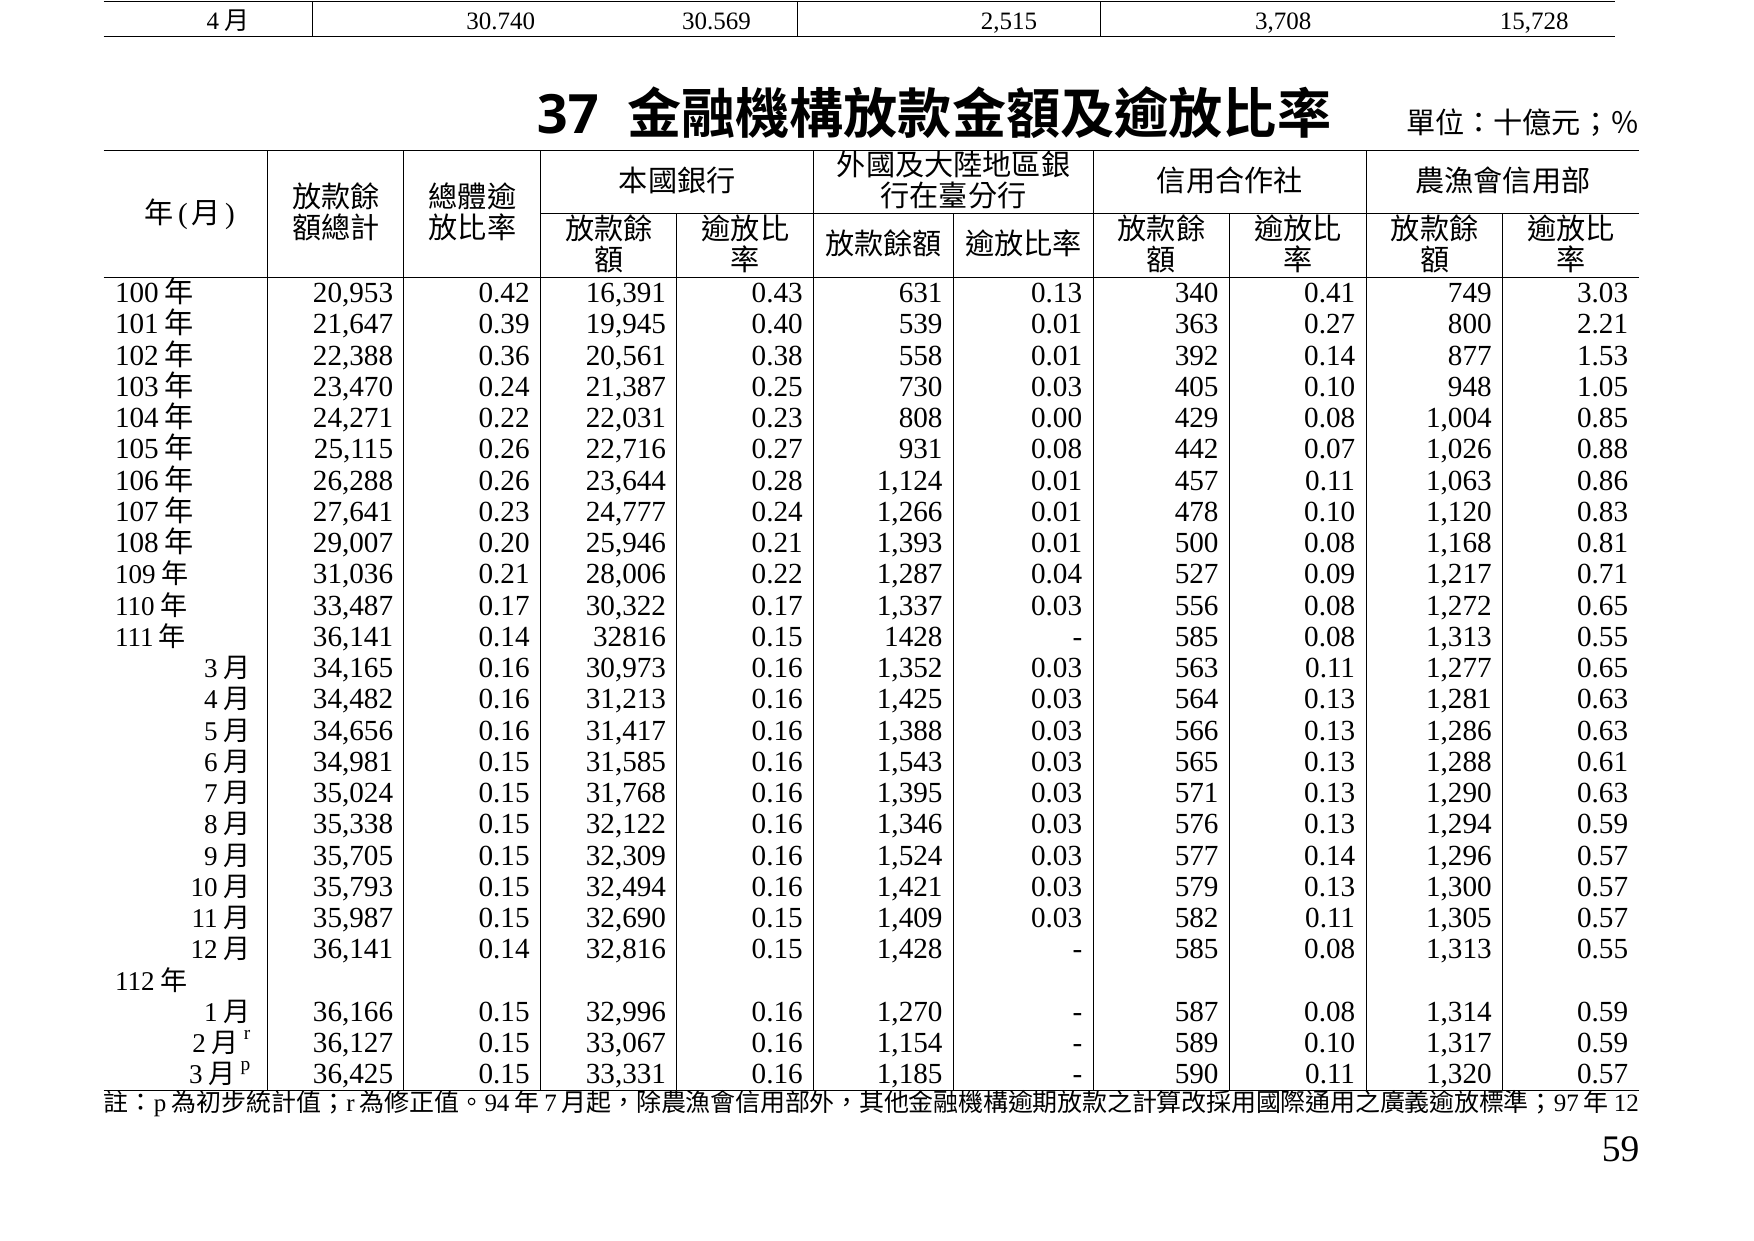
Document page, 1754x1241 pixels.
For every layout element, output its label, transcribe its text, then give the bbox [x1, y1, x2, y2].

table_cell 0.08 [1230, 996, 1366, 1028]
table_header 外國及大陸地區銀行在臺分行 [814, 151, 1093, 213]
table_cell 33,067 [541, 1028, 676, 1059]
table_cell 0.03 [954, 684, 1093, 715]
table_cell 0.16 [677, 715, 813, 746]
table_cell 0.03 [954, 840, 1093, 871]
table_cell 29,007 [268, 528, 403, 559]
table_cell 0.01 [954, 309, 1093, 340]
table_cell 0.23 [404, 496, 540, 528]
table_cell 749 [1367, 278, 1502, 309]
table_cell 0.15 [404, 871, 540, 903]
table_cell 0.24 [677, 496, 813, 528]
table_cell 0.21 [404, 559, 540, 590]
table_cell 21,647 [268, 309, 403, 340]
table_cell 0.55 [1503, 621, 1639, 653]
table_cell 0.15 [404, 840, 540, 871]
table_cell 0.15 [677, 621, 813, 653]
table_cell 逾放比率 [677, 214, 813, 277]
table_cell 0.83 [1503, 496, 1639, 528]
table_cell 0.13 [1230, 778, 1366, 809]
table_cell - [954, 996, 1093, 1028]
table_cell 109年 [104, 559, 267, 590]
table_cell 0.15 [677, 903, 813, 934]
table_cell 0.14 [404, 621, 540, 653]
table_header 本國銀行 [541, 151, 813, 213]
table_cell 1,266 [814, 496, 953, 528]
table_cell 0.10 [1230, 371, 1366, 403]
table_cell 0.16 [677, 778, 813, 809]
table_cell 1.05 [1503, 371, 1639, 403]
table_cell 1,272 [1367, 590, 1502, 621]
table_cell 0.57 [1503, 871, 1639, 903]
table_cell 31,036 [268, 559, 403, 590]
table_cell 32816 [541, 621, 676, 653]
table_cell 放款餘額 [814, 214, 953, 277]
table_cell 3月 [104, 653, 267, 684]
table_cell 8月 [104, 809, 267, 840]
table_cell 0.23 [677, 403, 813, 434]
table_cell 32,122 [541, 809, 676, 840]
table_cell 1428 [814, 621, 953, 653]
table_cell 36,141 [268, 934, 403, 965]
table_cell 1,287 [814, 559, 953, 590]
table_cell 22,031 [541, 403, 676, 434]
table_cell 25,115 [268, 434, 403, 465]
table_cell 15,728 [1358, 2, 1615, 36]
table_cell [1503, 965, 1639, 996]
table_cell 0.03 [954, 590, 1093, 621]
table_cell 逾放比率 [1230, 214, 1366, 277]
table_cell 1,217 [1367, 559, 1502, 590]
table_cell 7月 [104, 778, 267, 809]
table_cell 0.71 [1503, 559, 1639, 590]
table_cell 24,271 [268, 403, 403, 434]
table_cell 405 [1094, 371, 1229, 403]
table_cell 0.03 [954, 746, 1093, 778]
table_cell 23,644 [541, 465, 676, 496]
table_cell 0.65 [1503, 653, 1639, 684]
table_header 總體逾放比率 [404, 151, 540, 277]
table_cell 107年 [104, 496, 267, 528]
table_cell 0.15 [404, 778, 540, 809]
table_cell 0.16 [404, 715, 540, 746]
table_cell 539 [814, 309, 953, 340]
table_cell 1.53 [1503, 340, 1639, 371]
table_cell 16,391 [541, 278, 676, 309]
table_cell 0.14 [1230, 840, 1366, 871]
table_cell 5月 [104, 715, 267, 746]
table_cell 1,154 [814, 1028, 953, 1059]
table_cell 0.16 [677, 746, 813, 778]
table_cell 585 [1094, 934, 1229, 965]
table_cell 0.04 [954, 559, 1093, 590]
table_cell 0.01 [954, 496, 1093, 528]
table_cell 0.65 [1503, 590, 1639, 621]
table_cell 1,294 [1367, 809, 1502, 840]
table_cell 0.08 [1230, 934, 1366, 965]
table_cell 0.13 [954, 278, 1093, 309]
table_cell - [954, 1059, 1093, 1090]
table_cell 33,331 [541, 1059, 676, 1090]
table_cell 35,024 [268, 778, 403, 809]
table_cell 102年 [104, 340, 267, 371]
table_cell 1,300 [1367, 871, 1502, 903]
table_cell 0.16 [677, 684, 813, 715]
table_cell 730 [814, 371, 953, 403]
table_cell 587 [1094, 996, 1229, 1028]
table_cell 0.03 [954, 778, 1093, 809]
table_cell 35,705 [268, 840, 403, 871]
table_cell [1367, 965, 1502, 996]
table_cell 0.03 [954, 653, 1093, 684]
table_cell 0.36 [404, 340, 540, 371]
table_cell 34,656 [268, 715, 403, 746]
table_cell 112年 [104, 965, 267, 996]
table_cell 590 [1094, 1059, 1229, 1090]
table_cell 32,690 [541, 903, 676, 934]
table_cell 2,515 [798, 2, 1100, 36]
table_cell 31,585 [541, 746, 676, 778]
table_cell [1230, 965, 1366, 996]
table_cell 631 [814, 278, 953, 309]
table_cell [541, 965, 676, 996]
table_cell 4月 [104, 2, 312, 36]
table_cell 808 [814, 403, 953, 434]
table_cell 564 [1094, 684, 1229, 715]
table_cell 35,338 [268, 809, 403, 840]
table_cell 20,953 [268, 278, 403, 309]
table_cell 100年 [104, 278, 267, 309]
table_cell 110年 [104, 590, 267, 621]
table_cell 0.01 [954, 528, 1093, 559]
table_cell 1,388 [814, 715, 953, 746]
table_cell 0.16 [677, 653, 813, 684]
table_header 放款餘額總計 [268, 151, 403, 277]
table_cell 0.11 [1230, 653, 1366, 684]
table_cell 457 [1094, 465, 1229, 496]
table_cell 576 [1094, 809, 1229, 840]
table_cell [268, 965, 403, 996]
table_cell - [954, 934, 1093, 965]
table_cell [1094, 965, 1229, 996]
table_cell 0.01 [954, 340, 1093, 371]
table_cell 478 [1094, 496, 1229, 528]
table_cell 0.40 [677, 309, 813, 340]
table_cell 31,768 [541, 778, 676, 809]
table_cell 0.08 [954, 434, 1093, 465]
table_cell 1,270 [814, 996, 953, 1028]
table_cell [814, 965, 953, 996]
table_cell 1,026 [1367, 434, 1502, 465]
table_cell 2月r [104, 1028, 267, 1059]
table_cell 1,277 [1367, 653, 1502, 684]
table_cell 1,120 [1367, 496, 1502, 528]
text 註：p為初步統計值；r為修正值。94年7月起，除農漁會信用部外，其他金融機構逾期放款之計算改採用國際通用之廣義逾放標準；97年12 [103, 1091, 1639, 1116]
table_cell 1,290 [1367, 778, 1502, 809]
table_cell 0.13 [1230, 715, 1366, 746]
table_cell 571 [1094, 778, 1229, 809]
table_cell 0.10 [1230, 1028, 1366, 1059]
table_cell 2.21 [1503, 309, 1639, 340]
table_cell 1,543 [814, 746, 953, 778]
table_cell [404, 965, 540, 996]
table_cell 19,945 [541, 309, 676, 340]
table_cell 0.25 [677, 371, 813, 403]
table_cell 3.03 [1503, 278, 1639, 309]
table_cell 0.08 [1230, 403, 1366, 434]
table_cell 31,417 [541, 715, 676, 746]
table_cell 33,487 [268, 590, 403, 621]
table_cell 500 [1094, 528, 1229, 559]
table_cell 35,987 [268, 903, 403, 934]
table_cell 556 [1094, 590, 1229, 621]
table_cell 429 [1094, 403, 1229, 434]
table_cell 0.15 [404, 1059, 540, 1090]
table_cell 0.15 [404, 809, 540, 840]
table_cell 1,524 [814, 840, 953, 871]
table_cell 32,494 [541, 871, 676, 903]
table_cell 1,281 [1367, 684, 1502, 715]
table_cell 0.15 [404, 903, 540, 934]
table_cell 0.15 [404, 996, 540, 1028]
table_cell 1,314 [1367, 996, 1502, 1028]
table_cell 12月 [104, 934, 267, 965]
table_cell 30,322 [541, 590, 676, 621]
table_cell 0.21 [677, 528, 813, 559]
table_cell 0.07 [1230, 434, 1366, 465]
table_cell 558 [814, 340, 953, 371]
table_cell 582 [1094, 903, 1229, 934]
table_cell 101年 [104, 309, 267, 340]
table_cell 0.42 [404, 278, 540, 309]
table_cell 32,816 [541, 934, 676, 965]
table_cell 11月 [104, 903, 267, 934]
table_cell 0.59 [1503, 809, 1639, 840]
table_cell 0.63 [1503, 778, 1639, 809]
table_cell 0.22 [404, 403, 540, 434]
table_cell 0.16 [677, 871, 813, 903]
table_cell 0.11 [1230, 465, 1366, 496]
table_cell 28,006 [541, 559, 676, 590]
table_cell 0.16 [677, 840, 813, 871]
table_cell 6月 [104, 746, 267, 778]
table_cell 1,395 [814, 778, 953, 809]
table_cell 0.13 [1230, 871, 1366, 903]
table_cell 0.11 [1230, 1059, 1366, 1090]
table_cell 0.03 [954, 903, 1093, 934]
table_cell 0.39 [404, 309, 540, 340]
table_cell 589 [1094, 1028, 1229, 1059]
table_cell 32,309 [541, 840, 676, 871]
table_cell 363 [1094, 309, 1229, 340]
table_cell 1,185 [814, 1059, 953, 1090]
table_cell 0.86 [1503, 465, 1639, 496]
table_cell 563 [1094, 653, 1229, 684]
table_cell 21,387 [541, 371, 676, 403]
table_cell 0.13 [1230, 684, 1366, 715]
table_cell 1,320 [1367, 1059, 1502, 1090]
table_cell 0.08 [1230, 621, 1366, 653]
table_cell 0.88 [1503, 434, 1639, 465]
table_cell 0.26 [404, 465, 540, 496]
table_cell 1,337 [814, 590, 953, 621]
table_cell 0.01 [954, 465, 1093, 496]
table_cell 27,641 [268, 496, 403, 528]
table_cell 0.13 [1230, 809, 1366, 840]
table_cell 1,352 [814, 653, 953, 684]
table_cell 放款餘額 [1367, 214, 1502, 277]
table_cell 0.20 [404, 528, 540, 559]
table_cell 35,793 [268, 871, 403, 903]
table_cell 0.10 [1230, 496, 1366, 528]
table_cell 0.16 [404, 684, 540, 715]
table_cell 逾放比率 [1503, 214, 1639, 277]
table_cell 9月 [104, 840, 267, 871]
table_cell 1,421 [814, 871, 953, 903]
table_cell 340 [1094, 278, 1229, 309]
table_cell 放款餘額 [1094, 214, 1229, 277]
table_cell 0.81 [1503, 528, 1639, 559]
subtitle 37 金融機構放款金額及逾放比率 單位：十億元；％ [103, 74, 1639, 149]
table_cell 1,124 [814, 465, 953, 496]
table_cell - [954, 621, 1093, 653]
table_cell 1,425 [814, 684, 953, 715]
table_cell [677, 965, 813, 996]
table_cell 1,409 [814, 903, 953, 934]
table_cell 579 [1094, 871, 1229, 903]
table_cell 0.08 [1230, 590, 1366, 621]
table_cell 106年 [104, 465, 267, 496]
table_cell - [954, 1028, 1093, 1059]
table_cell 0.28 [677, 465, 813, 496]
table_cell 442 [1094, 434, 1229, 465]
table_cell 10月 [104, 871, 267, 903]
table_cell 0.57 [1503, 840, 1639, 871]
table_cell 3月p [104, 1059, 267, 1090]
table_cell 0.63 [1503, 715, 1639, 746]
table_cell 1,313 [1367, 621, 1502, 653]
table_cell 1,313 [1367, 934, 1502, 965]
table_cell 20,561 [541, 340, 676, 371]
table_cell 948 [1367, 371, 1502, 403]
table_cell 527 [1094, 559, 1229, 590]
table_cell 931 [814, 434, 953, 465]
table_cell 877 [1367, 340, 1502, 371]
table_cell 108年 [104, 528, 267, 559]
table_cell 800 [1367, 309, 1502, 340]
table_cell 1,346 [814, 809, 953, 840]
table_cell 0.26 [404, 434, 540, 465]
table_cell 0.22 [677, 559, 813, 590]
table_cell 0.03 [954, 715, 1093, 746]
table_cell 1,063 [1367, 465, 1502, 496]
table_cell [954, 965, 1093, 996]
table_cell 36,166 [268, 996, 403, 1028]
table_cell 0.85 [1503, 403, 1639, 434]
table_cell 565 [1094, 746, 1229, 778]
table_cell 0.09 [1230, 559, 1366, 590]
table_cell 0.16 [404, 653, 540, 684]
table_cell 22,388 [268, 340, 403, 371]
table_cell 0.03 [954, 809, 1093, 840]
table_cell 1,317 [1367, 1028, 1502, 1059]
table_cell 24,777 [541, 496, 676, 528]
table_cell 31,213 [541, 684, 676, 715]
table_cell 577 [1094, 840, 1229, 871]
table_cell 36,141 [268, 621, 403, 653]
table_cell 0.41 [1230, 278, 1366, 309]
table_cell 0.00 [954, 403, 1093, 434]
table_cell 392 [1094, 340, 1229, 371]
table_cell 0.15 [677, 934, 813, 965]
table_cell 1,288 [1367, 746, 1502, 778]
table_cell 0.16 [677, 1059, 813, 1090]
table_cell 0.59 [1503, 996, 1639, 1028]
table_cell 0.08 [1230, 528, 1366, 559]
table_cell 0.03 [954, 871, 1093, 903]
table_cell 0.57 [1503, 903, 1639, 934]
table_cell 0.15 [404, 746, 540, 778]
table_cell 1月 [104, 996, 267, 1028]
table_cell 111年 [104, 621, 267, 653]
table_header 信用合作社 [1094, 151, 1366, 213]
table_cell 103年 [104, 371, 267, 403]
table_cell 34,482 [268, 684, 403, 715]
table_cell 0.27 [1230, 309, 1366, 340]
table_cell 1,004 [1367, 403, 1502, 434]
table_cell 0.43 [677, 278, 813, 309]
table_cell 0.55 [1503, 934, 1639, 965]
table_cell 0.63 [1503, 684, 1639, 715]
table_cell 0.16 [677, 809, 813, 840]
table_cell 23,470 [268, 371, 403, 403]
table_cell 逾放比率 [954, 214, 1093, 277]
table_cell 0.17 [404, 590, 540, 621]
table_cell 1,305 [1367, 903, 1502, 934]
table_cell 1,168 [1367, 528, 1502, 559]
table_cell 4月 [104, 684, 267, 715]
table_cell 585 [1094, 621, 1229, 653]
table_cell 0.11 [1230, 903, 1366, 934]
table_cell 36,425 [268, 1059, 403, 1090]
table_cell 0.13 [1230, 746, 1366, 778]
table_cell 0.16 [677, 1028, 813, 1059]
table_cell 104年 [104, 403, 267, 434]
table_cell 3,708 [1101, 2, 1358, 36]
table_cell 0.27 [677, 434, 813, 465]
table_cell 0.57 [1503, 1059, 1639, 1090]
table_cell 0.59 [1503, 1028, 1639, 1059]
table_cell 1,393 [814, 528, 953, 559]
table_cell 36,127 [268, 1028, 403, 1059]
table_header 農漁會信用部 [1367, 151, 1639, 213]
table_cell 26,288 [268, 465, 403, 496]
table_cell 0.38 [677, 340, 813, 371]
table_header 年(月) [104, 151, 267, 277]
table_cell 105年 [104, 434, 267, 465]
table_cell 1,428 [814, 934, 953, 965]
table_cell 30.569 [582, 2, 797, 36]
table_cell 0.14 [1230, 340, 1366, 371]
table_cell 566 [1094, 715, 1229, 746]
table_cell 1,296 [1367, 840, 1502, 871]
table_cell 30,973 [541, 653, 676, 684]
table_cell 34,165 [268, 653, 403, 684]
table_cell 22,716 [541, 434, 676, 465]
table_cell 32,996 [541, 996, 676, 1028]
table_cell [104, 37, 1615, 74]
table_cell 0.16 [677, 996, 813, 1028]
table_cell 0.24 [404, 371, 540, 403]
table_cell 0.15 [404, 1028, 540, 1059]
table_cell 放款餘額 [541, 214, 676, 277]
table_cell 0.17 [677, 590, 813, 621]
table_cell 34,981 [268, 746, 403, 778]
table_cell 0.03 [954, 371, 1093, 403]
table_cell 25,946 [541, 528, 676, 559]
table_cell 1,286 [1367, 715, 1502, 746]
table_cell 0.14 [404, 934, 540, 965]
table_cell 0.61 [1503, 746, 1639, 778]
table_cell 30.740 [313, 2, 582, 36]
